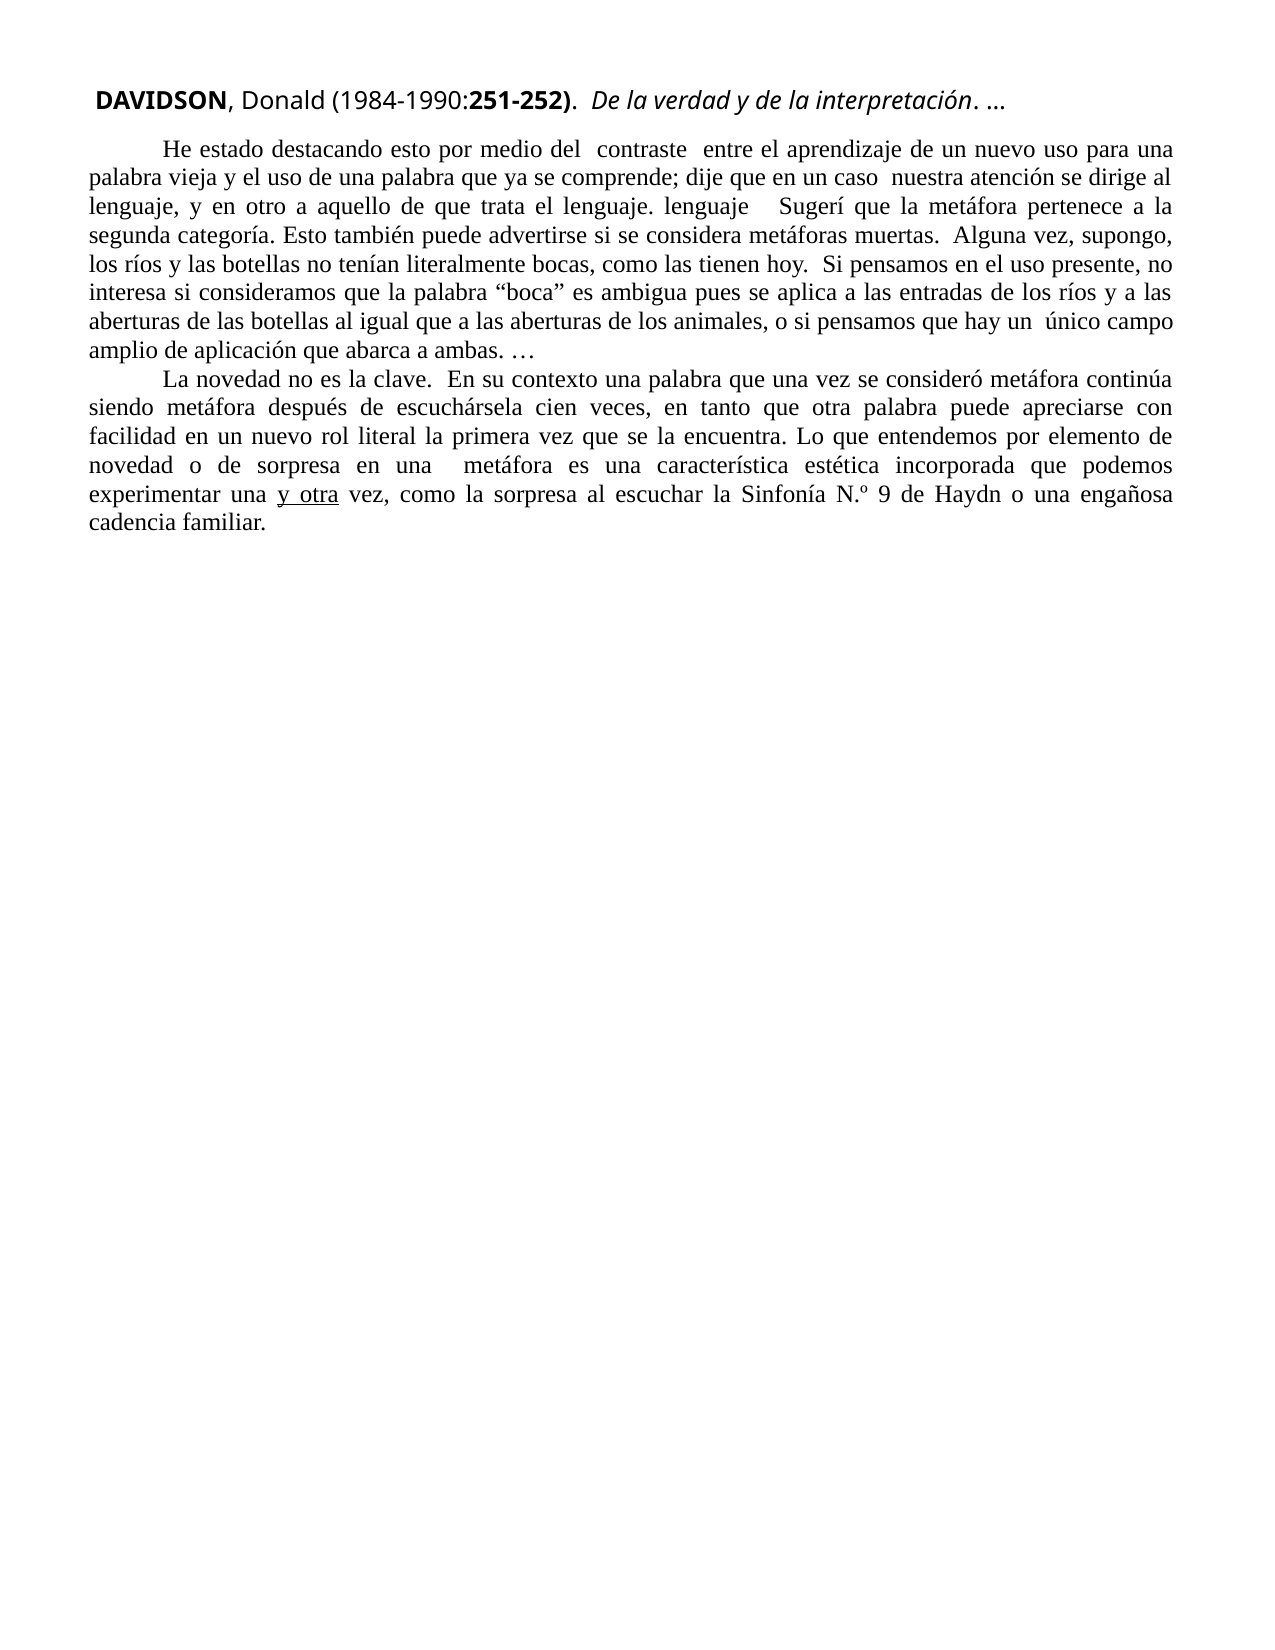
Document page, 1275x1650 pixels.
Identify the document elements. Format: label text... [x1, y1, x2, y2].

text He estado destacando esto por medio del contraste entre el aprendizaje de un nuevo uso para una palabra vieja y el uso de una palabra que ya se comprende; dije que en un caso nuestra atención se dirige al lenguaje, y en otro a aquello de que trata el lenguaje. lenguaje Sugerí que la metáfora pertenece a la segunda categoría. Esto también puede advertirse si se considera metáforas muertas. Alguna vez, supongo, los ríos y las botellas no tenían literalmente bocas, como las tienen hoy. Si pensamos en el uso presente, no interesa si consideramos que la palabra “boca” es ambigua pues se aplica a las entradas de los ríos y a las aberturas de las botellas al igual que a las aberturas de los animales, o si pensamos que hay un único campo amplio de aplicación que abarca a ambas. … [88, 134, 1174, 364]
text La novedad no es la clave. En su contexto una palabra que una vez se consideró metáfora continúa siendo metáfora después de escuchársela cien veces, en tanto que otra palabra puede apreciarse con facilidad en un nuevo rol literal la primera vez que se la encuentra. Lo que entendemos por elemento de novedad o de sorpresa en una metáfora es una característica estética incorporada que podemos experimentar una y otra vez, como la sorpresa al escuchar la Sinfonía N.º 9 de Haydn o una engañosa cadencia familiar. [88, 364, 1174, 536]
text DAVIDSON, Donald (1984-1990:251-252). De la verdad y de la interpretación. … [88, 83, 1174, 117]
